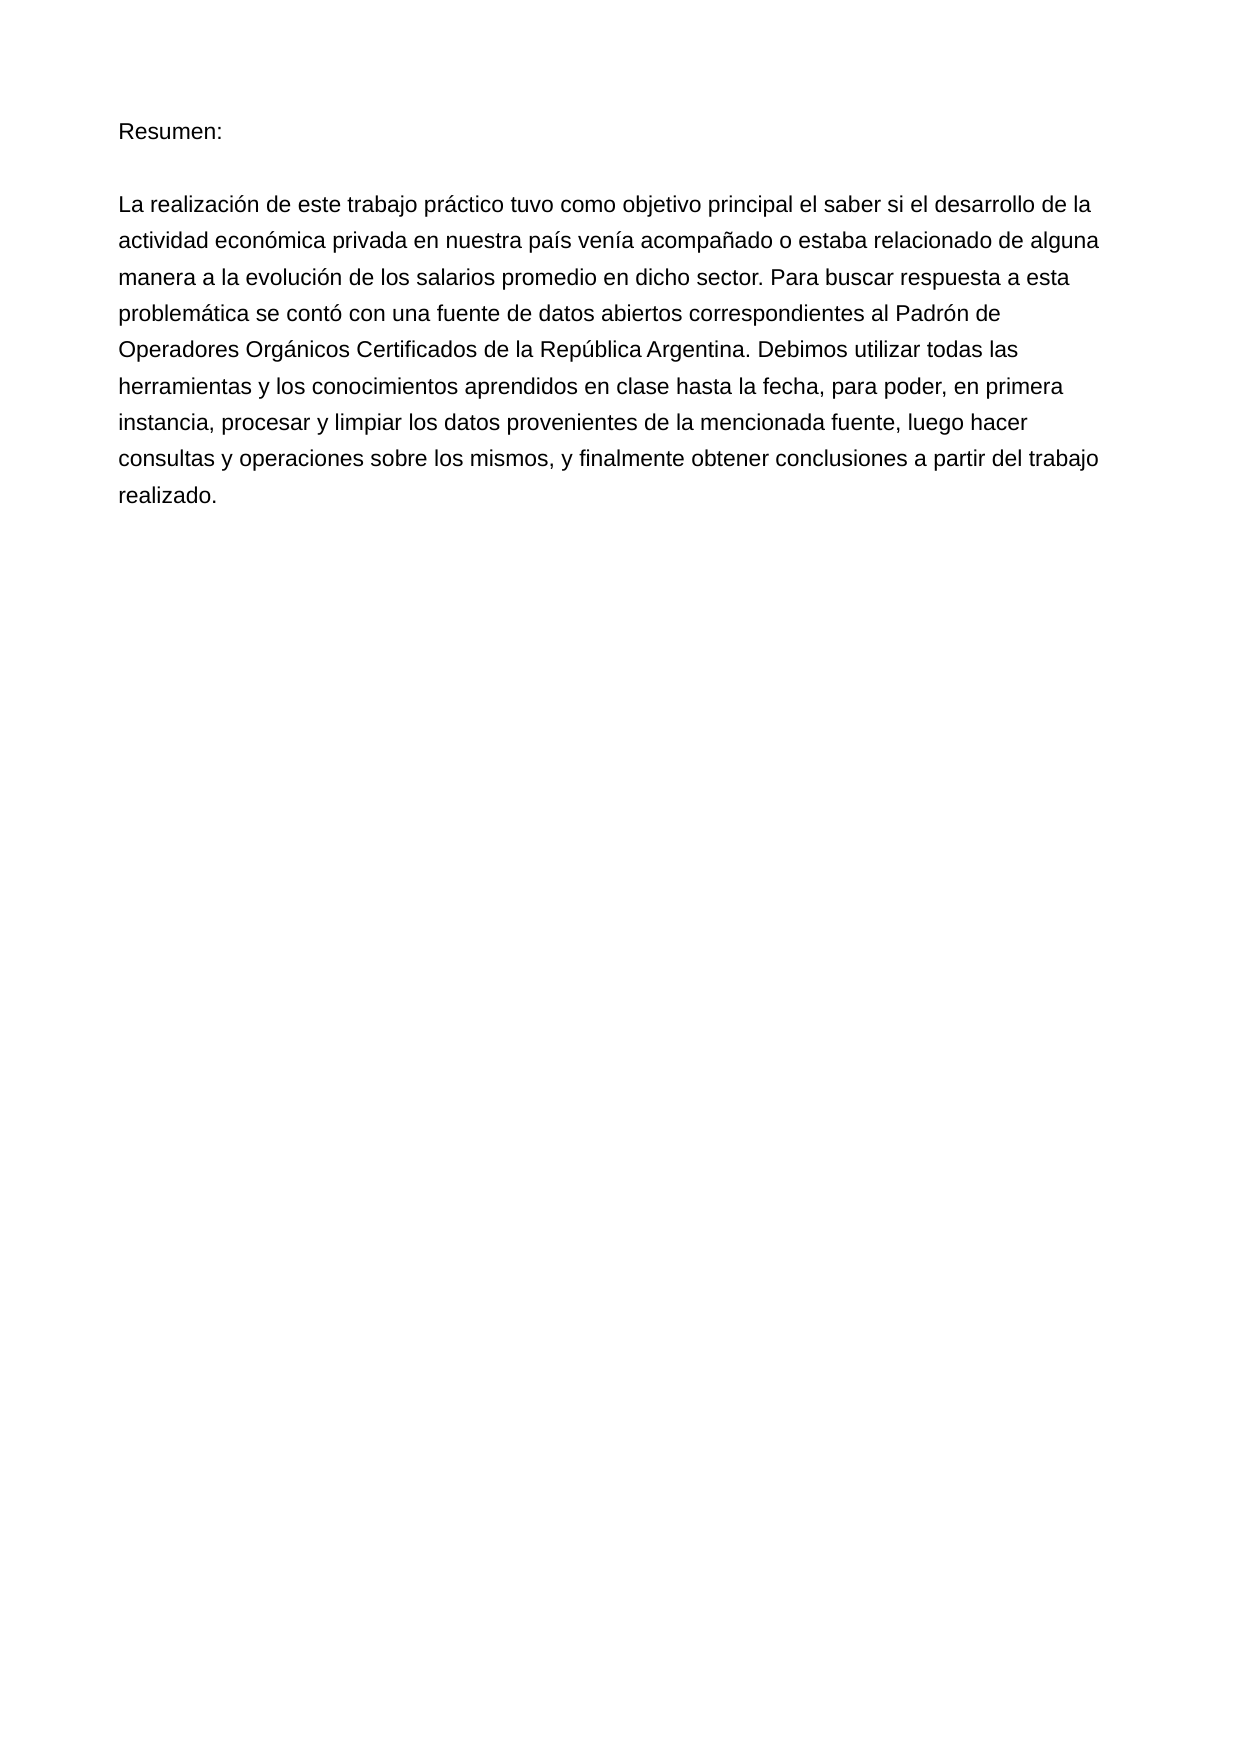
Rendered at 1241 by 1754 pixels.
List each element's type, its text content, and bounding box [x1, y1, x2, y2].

text La realización de este trabajo práctico tuvo como objetivo principal el saber si el desarrollo de la actividad económica privada en nuestra país venía acompañado o estaba relacionado de alguna manera a la evolución de los salarios promedio en dicho sector. Para buscar respuesta a esta problemática se contó con una fuente de datos abiertos correspondientes al Padrón de Operadores Orgánicos Certificados de la República Argentina. Debimos utilizar todas las herramientas y los conocimientos aprendidos en clase hasta la fecha, para poder, en primera instancia, procesar y limpiar los datos provenientes de la mencionada fuente, luego hacer consultas y operaciones sobre los mismos, y finalmente obtener conclusiones a partir del trabajo realizado. [118, 191, 1122, 508]
text Resumen: [118, 118, 1122, 144]
